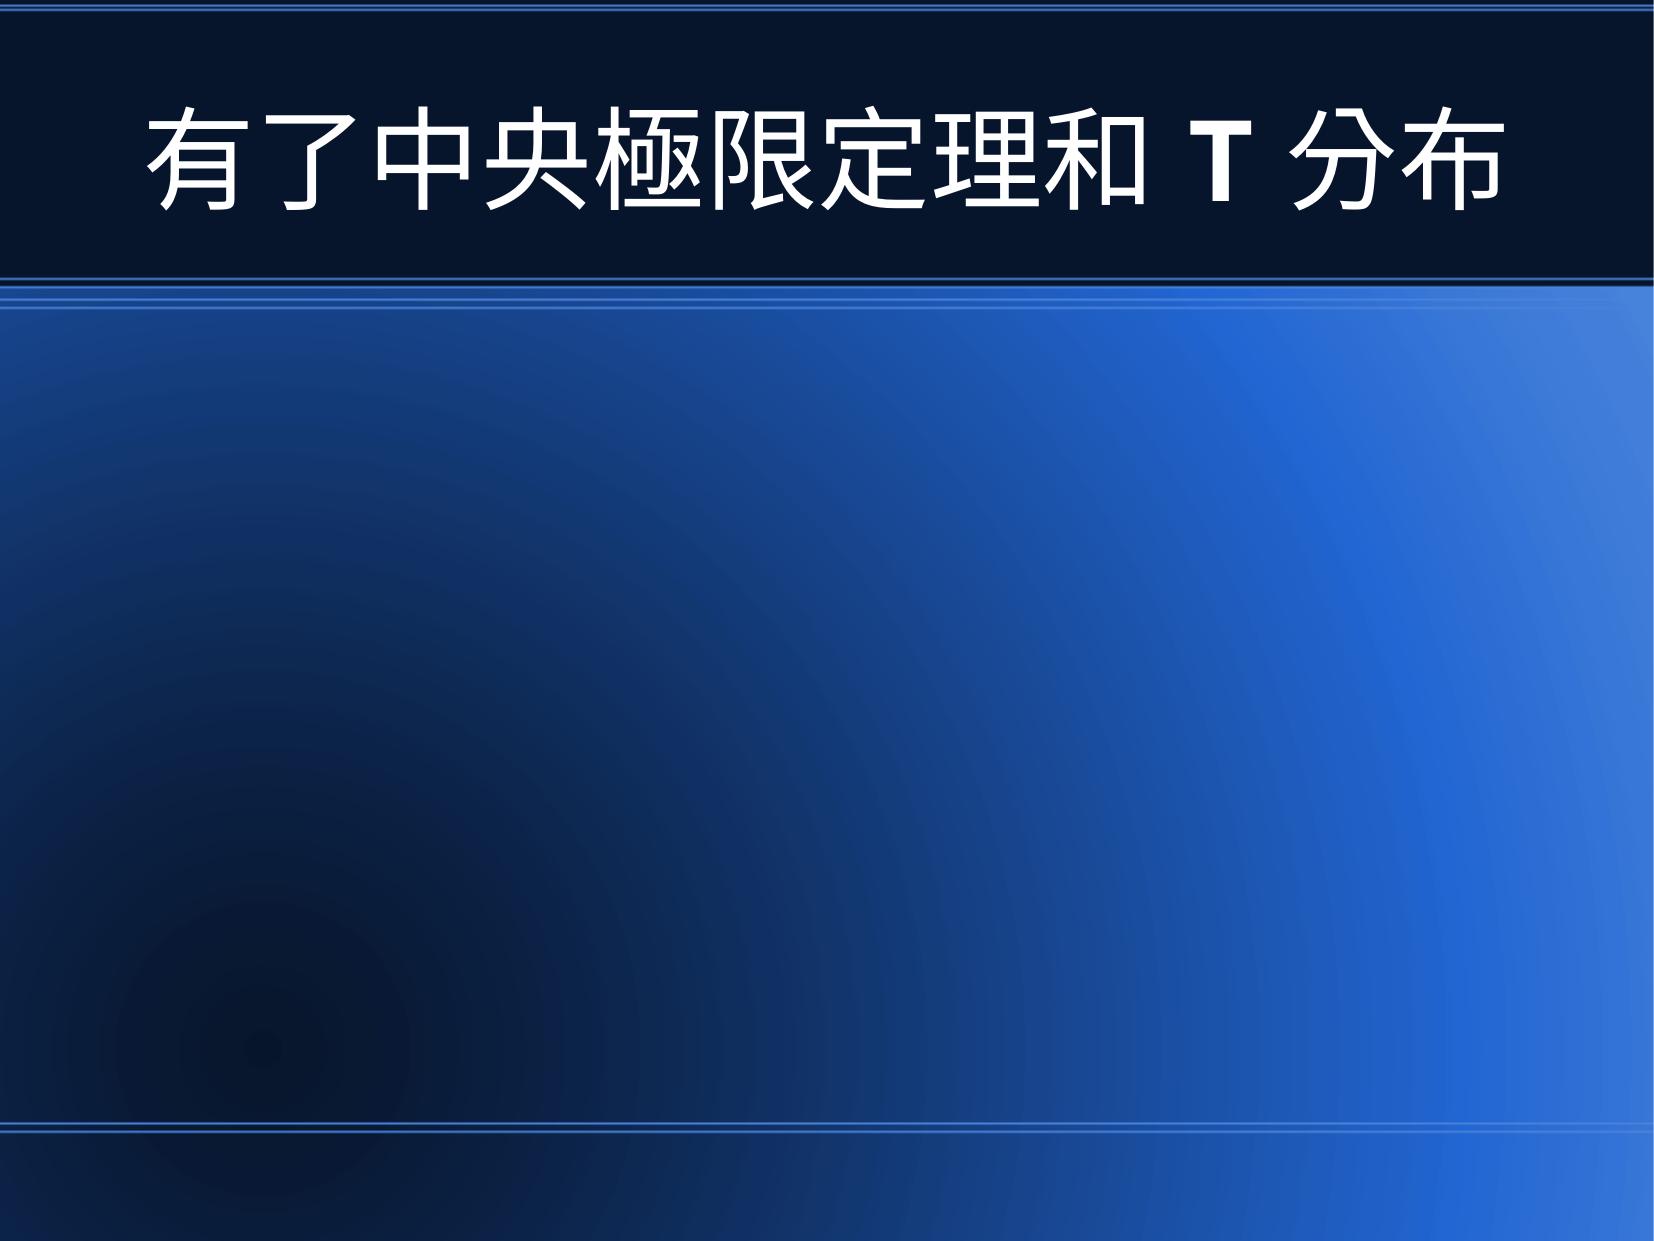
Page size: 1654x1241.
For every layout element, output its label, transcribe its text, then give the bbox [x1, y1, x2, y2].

title 有了中央極限定理和T分布 [82, 49, 1571, 257]
picture [0, 0, 1654, 1241]
